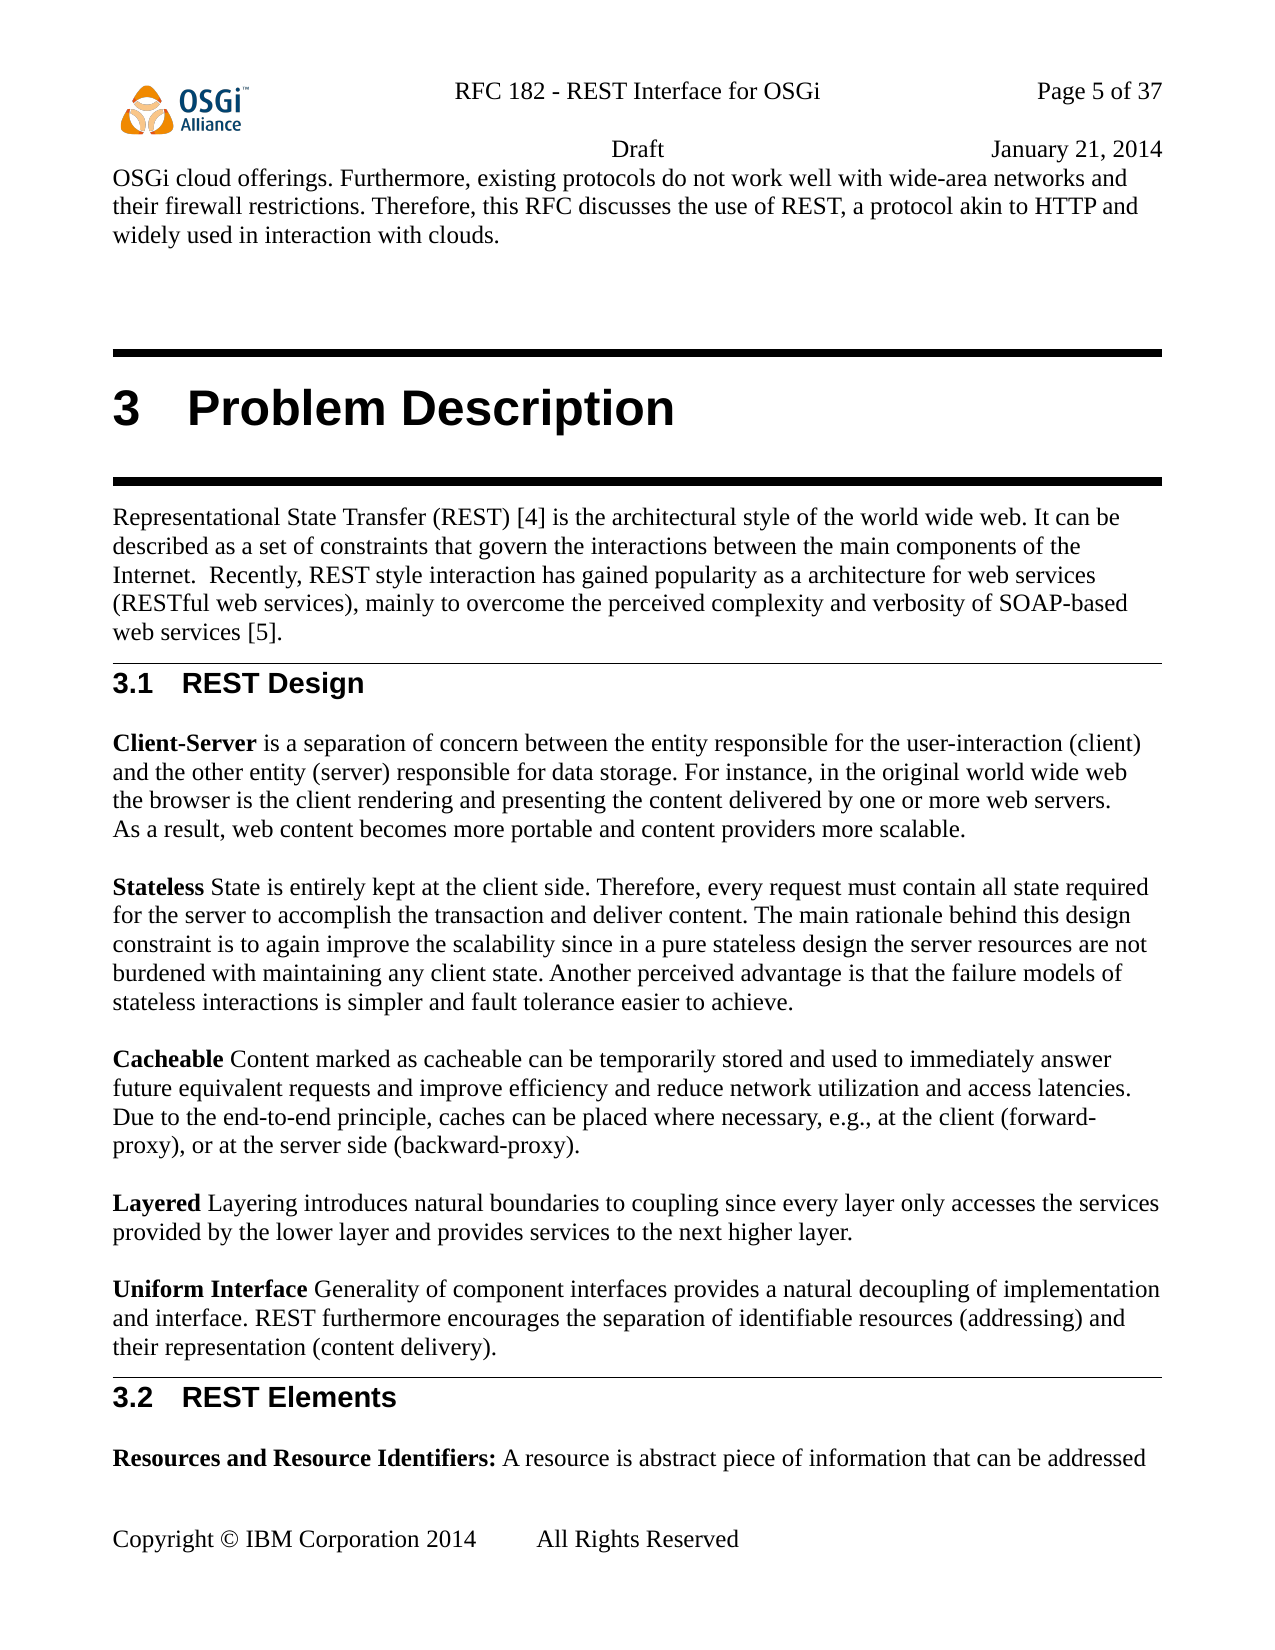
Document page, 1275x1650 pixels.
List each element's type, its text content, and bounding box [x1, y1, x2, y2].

text Layered Layering introduces natural boundaries to coupling since every layer only accesses the services provided by the lower layer and provides services to the next higher layer. [112, 1188, 1162, 1246]
text Resources and Resource Identifiers: A resource is abstract piece of information that can be addressed [112, 1443, 1162, 1471]
picture [113, 78, 257, 142]
subtitle REST Design [112, 664, 1162, 699]
text Cacheable Content marked as cacheable can be temporarily stored and used to immediately answer future equivalent requests and improve efficiency and reduce network utilization and access latencies. Due to the end-to-end principle, caches can be placed where necessary, e.g., at the client (forward-proxy), or at the server side (backward-proxy). [112, 1044, 1162, 1159]
text Client-Server is a separation of concern between the entity responsible for the user-interaction (client) and the other entity (server) responsible for data storage. For instance, in the original world wide web the browser is the client rendering and presenting the content delivered by one or more web servers. [112, 728, 1162, 814]
subtitle REST Elements [112, 1378, 1162, 1414]
text Stateless State is entirely kept at the client side. Therefore, every request must contain all state required for the server to accomplish the transaction and deliver content. The main rationale behind this design constraint is to again improve the scalability since in a pure stateless design the server resources are not burdened with maintaining any client state. Another perceived advantage is that the failure models of stateless interactions is simpler and fault tolerance easier to achieve. [112, 872, 1162, 1016]
text Representational State Transfer (REST) [4]. is the architectural style of the world wide web. It can be described as a set of constraints that govern the interactions between the main components of the Internet. Recently, REST style interaction has gained popularity as a architecture for web services (RESTful web services), mainly to overcome the perceived complexity and verbosity of SOAP-based web services [5].. [112, 502, 1162, 646]
text Uniform Interface Generality of component interfaces provides a natural decoupling of implementation and interface. REST furthermore encourages the separation of identifiable resources (addressing) and their representation (content delivery). [112, 1274, 1162, 1361]
text As a result, web content becomes more portable and content providers more scalable. [112, 814, 1162, 843]
text OSGi cloud offerings. Furthermore, existing protocols do not work well with wide-area networks and their firewall restrictions. Therefore, this RFC discusses the use of REST, a protocol akin to HTTP and widely used in interaction with clouds. [112, 163, 1162, 249]
subtitle Problem Description [112, 350, 1162, 486]
